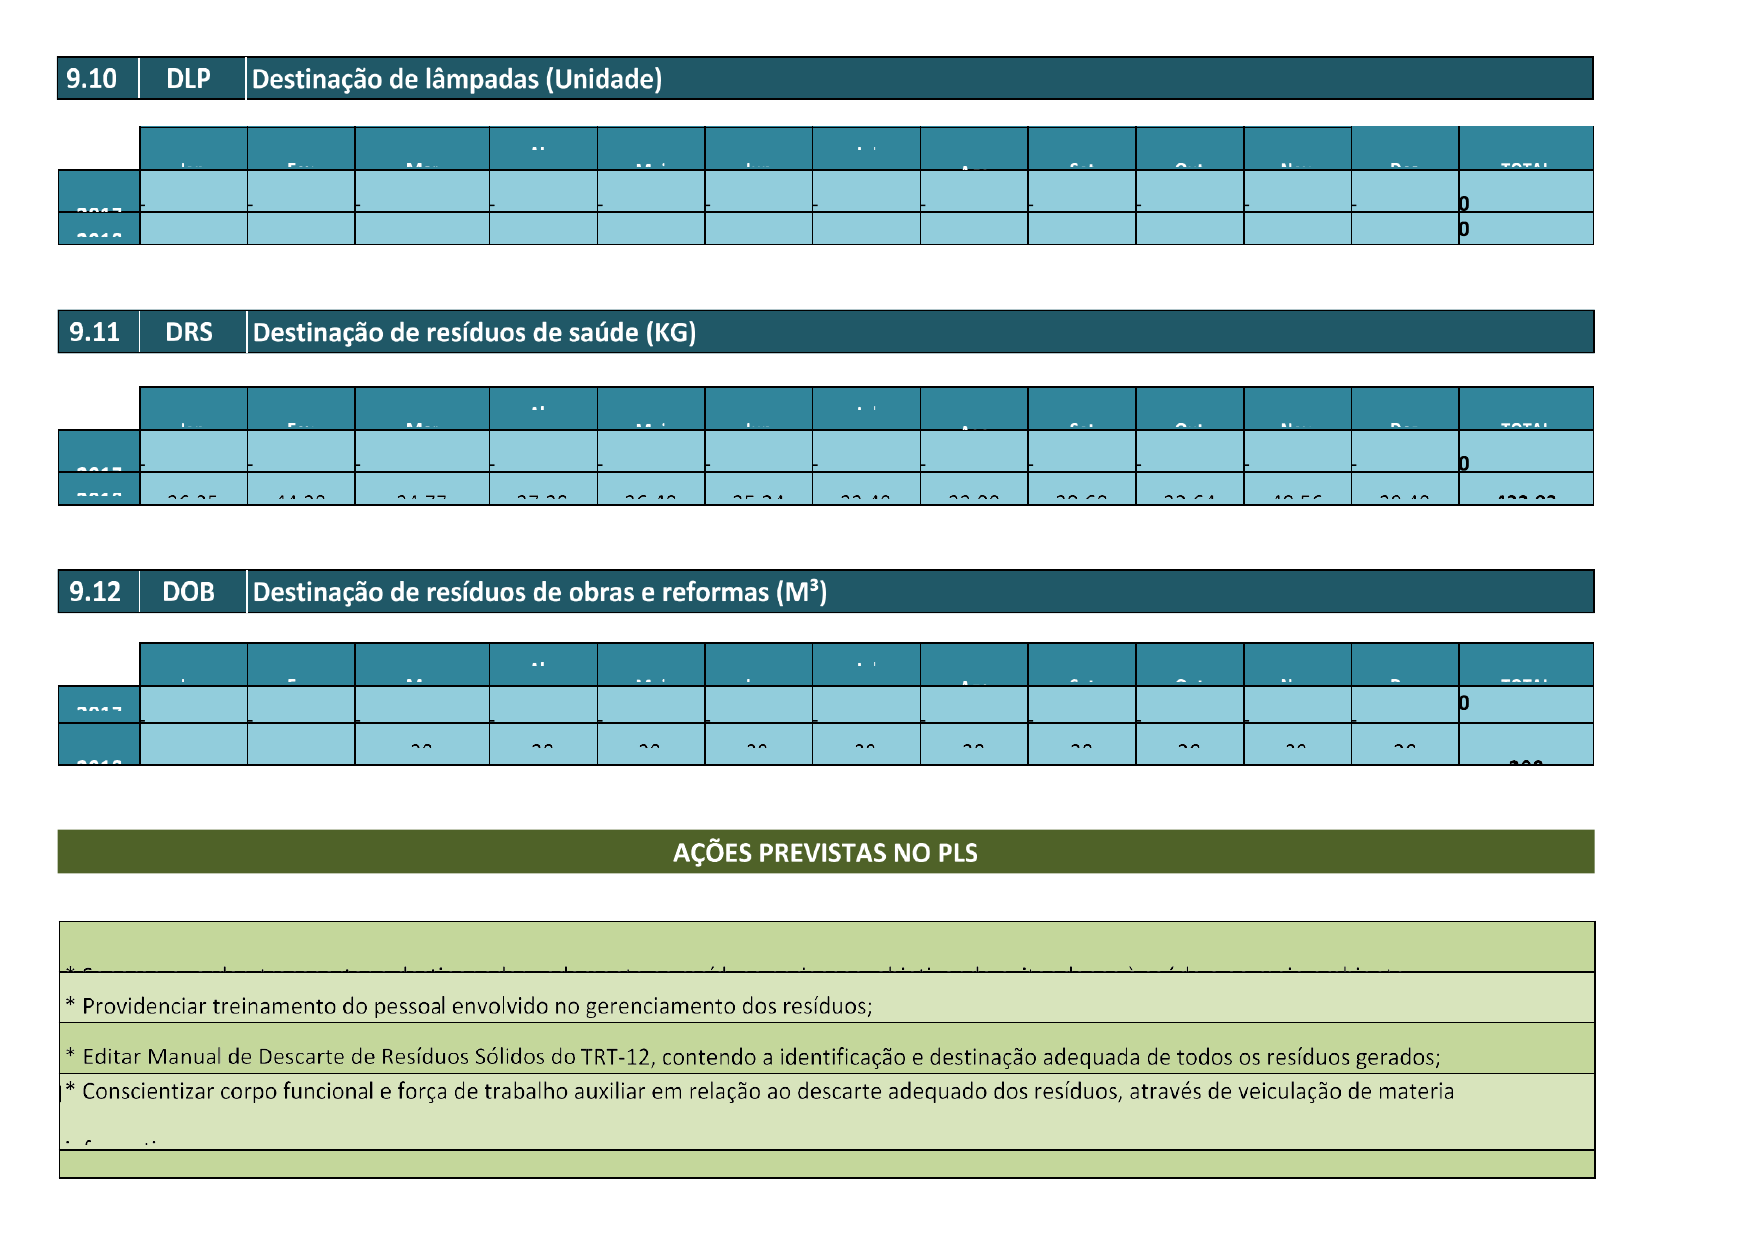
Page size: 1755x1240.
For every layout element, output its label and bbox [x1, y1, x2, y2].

table_cell [59, 213, 139, 244]
table_cell [1460, 687, 1593, 722]
table_header [1137, 644, 1243, 685]
table_cell [813, 473, 920, 504]
table_cell [141, 687, 247, 722]
table_header [1029, 644, 1135, 685]
table_header [356, 128, 489, 169]
table_cell [813, 171, 920, 211]
table_header [248, 388, 354, 429]
table_header [356, 388, 489, 429]
table_header [706, 388, 812, 429]
table_header [59, 386, 139, 429]
table_cell [1029, 473, 1135, 504]
table_cell [598, 431, 704, 471]
table_cell [1029, 687, 1135, 722]
table_header [248, 128, 354, 169]
table_header [141, 388, 247, 429]
table_cell [1352, 171, 1458, 211]
table_cell [1137, 473, 1243, 504]
table_cell [706, 431, 812, 471]
table_cell [356, 724, 489, 764]
table_cell [59, 431, 139, 471]
table_cell [141, 171, 247, 211]
table_cell [490, 724, 597, 764]
table_cell [141, 213, 247, 244]
table_cell [813, 687, 920, 722]
table_cell [1137, 213, 1243, 244]
table_cell [60, 1023, 1594, 1073]
table_cell [1245, 171, 1351, 211]
table_cell [1352, 724, 1458, 764]
table_header [356, 644, 489, 685]
table_cell [1352, 687, 1458, 722]
table_header [813, 388, 920, 429]
table_header [1352, 126, 1458, 169]
table_cell [248, 687, 354, 722]
table_cell [59, 473, 139, 504]
table_cell [141, 724, 247, 764]
table_cell [60, 973, 1594, 1022]
table_cell [248, 213, 354, 244]
table_cell [356, 431, 489, 471]
table_cell [1245, 687, 1351, 722]
table_cell [706, 171, 812, 211]
table_cell [1245, 213, 1351, 244]
table_cell [1137, 687, 1243, 722]
table_cell [1460, 724, 1593, 764]
table_header [1352, 388, 1458, 429]
table_cell [1352, 431, 1458, 471]
table_cell [356, 473, 489, 504]
table_cell [1029, 213, 1135, 244]
table_cell [490, 687, 597, 722]
table_cell [1029, 724, 1135, 764]
table_header [921, 388, 1027, 429]
table_cell [60, 1074, 1594, 1149]
table_cell [59, 171, 139, 211]
table_header [598, 644, 704, 685]
table_cell [356, 213, 489, 244]
table_header [141, 644, 247, 685]
table_cell [598, 213, 704, 244]
table_cell [1460, 473, 1593, 504]
table_cell [356, 687, 489, 722]
table_cell [248, 473, 354, 504]
table_header [490, 388, 597, 429]
table_cell [813, 431, 920, 471]
table_header [1245, 128, 1351, 169]
table_cell [1137, 724, 1243, 764]
table_cell [356, 171, 489, 211]
table_header [921, 644, 1027, 685]
table_header [59, 126, 139, 169]
table_cell [921, 431, 1027, 471]
table_header [1137, 128, 1243, 169]
table_header [1029, 388, 1135, 429]
table_cell [1352, 213, 1458, 244]
table_cell [921, 687, 1027, 722]
table_cell [248, 724, 354, 764]
table_cell [490, 213, 597, 244]
table_header [141, 128, 247, 169]
table_cell [598, 724, 704, 764]
table_cell [598, 687, 704, 722]
table_header [1352, 644, 1458, 685]
table_cell [248, 171, 354, 211]
table_cell [60, 1151, 1594, 1177]
table_cell [59, 687, 139, 722]
table_header [490, 644, 597, 685]
table_header [1460, 388, 1593, 429]
table_header [598, 128, 704, 169]
table_cell [598, 171, 704, 211]
table_cell [813, 213, 920, 244]
table_cell [813, 724, 920, 764]
table_header [598, 388, 704, 429]
table_header [1460, 644, 1593, 685]
table_cell [141, 473, 247, 504]
table_header [921, 128, 1027, 169]
table_header [813, 644, 920, 685]
table_header [1245, 644, 1351, 685]
table_cell [706, 213, 812, 244]
table_cell [1029, 171, 1135, 211]
table_header [706, 128, 812, 169]
table_header [59, 642, 139, 685]
table_cell [1137, 171, 1243, 211]
table_cell [921, 724, 1027, 764]
table_header [1137, 388, 1243, 429]
table_cell [490, 473, 597, 504]
table_cell [141, 431, 247, 471]
table_cell [1352, 473, 1458, 504]
table_cell [59, 724, 139, 764]
table_header [813, 128, 920, 169]
table_cell [490, 171, 597, 211]
table_cell [706, 687, 812, 722]
table_cell [921, 213, 1027, 244]
table_cell [1460, 213, 1593, 244]
table_header [60, 922, 1594, 971]
table_cell [921, 473, 1027, 504]
table_header [1460, 126, 1593, 169]
table_cell [706, 724, 812, 764]
table_cell [598, 473, 704, 504]
table_cell [921, 171, 1027, 211]
table_cell [1460, 171, 1593, 211]
table_header [706, 644, 812, 685]
table_cell [248, 431, 354, 471]
table_header [1029, 128, 1135, 169]
table_cell [1245, 724, 1351, 764]
table_cell [1245, 431, 1351, 471]
table_cell [1245, 473, 1351, 504]
table_header [248, 644, 354, 685]
table_cell [1137, 431, 1243, 471]
table_cell [1460, 431, 1593, 471]
table_header [490, 128, 597, 169]
table_cell [1029, 431, 1135, 471]
table_cell [490, 431, 597, 471]
table_header [1245, 388, 1351, 429]
table_cell [706, 473, 812, 504]
